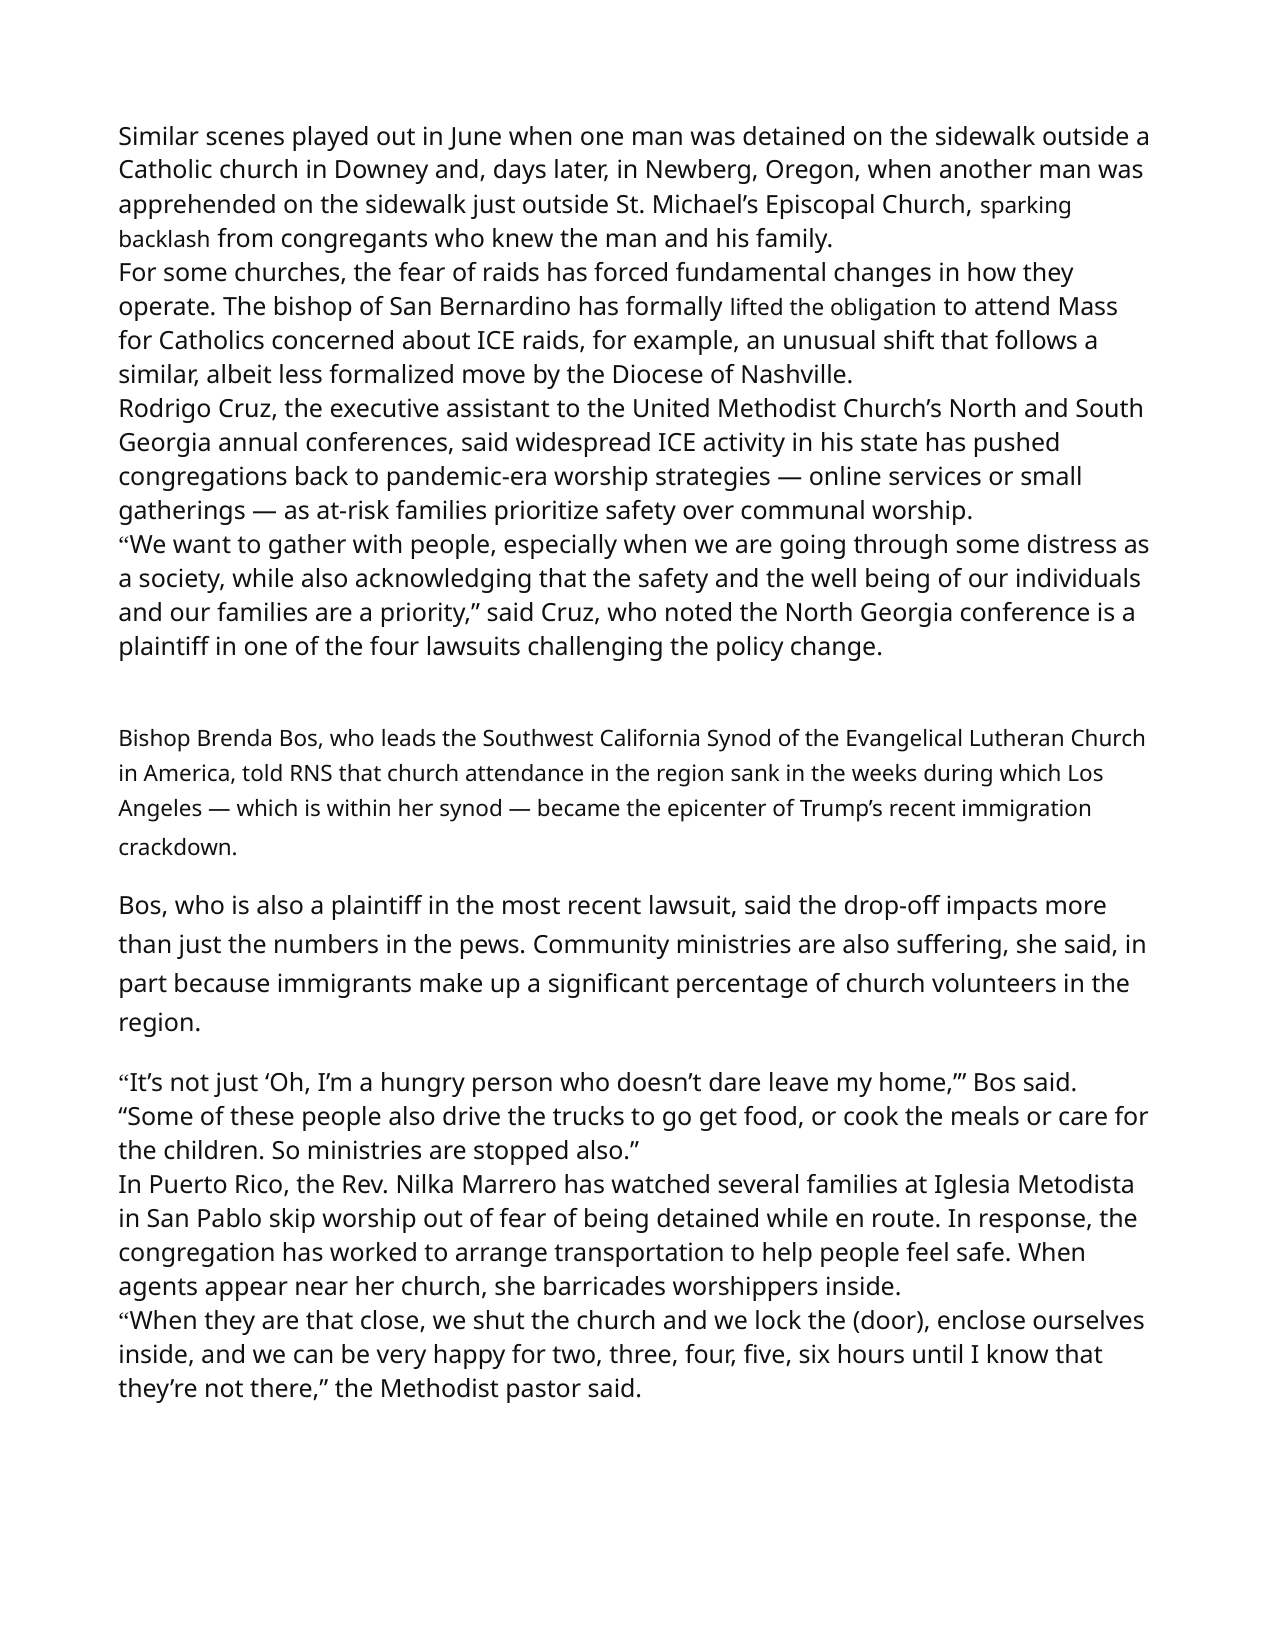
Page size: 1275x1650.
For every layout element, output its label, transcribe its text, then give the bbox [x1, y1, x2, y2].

text For some churches, the fear of raids has forced fundamental changes in how they operate. The bishop of San Bernardino has formally lifted the obligation to attend Mass for Catholics concerned about ICE raids, for example, an unusual shift that follows a similar, albeit less formalized move by the Diocese of Nashville. [118, 254, 1157, 391]
text Rodrigo Cruz, the executive assistant to the United Methodist Church’s North and South Georgia annual conferences, said widespread ICE activity in his state has pushed congregations back to pandemic-era worship strategies — online services or small gatherings — as at-risk families prioritize safety over communal worship. [118, 391, 1157, 527]
text “We want to gather with people, especially when we are going through some distress as a society, while also acknowledging that the safety and the well being of our individuals and our families are a priority,” said Cruz, who noted the North Georgia conference is a plaintiff in one of the four lawsuits challenging the policy change. [118, 527, 1157, 663]
text Bos, who is also a plaintiff in the most recent lawsuit, said the drop-off impacts more than just the numbers in the pews. Community ministries are also suffering, she said, in part because immigrants make up a significant percentage of church volunteers in the region. [118, 888, 1157, 1039]
text “It’s not just ‘Oh, I’m a hungry person who doesn’t dare leave my home,’” Bos said. “Some of these people also drive the trucks to go get food, or cook the meals or care for the children. So ministries are stopped also.” [118, 1064, 1157, 1166]
text “When they are that close, we shut the church and we lock the (door), enclose ourselves inside, and we can be very happy for two, three, four, five, six hours until I know that they’re not there,” the Methodist pastor said. [118, 1303, 1157, 1405]
text Similar scenes played out in June when one man was detained on the sidewalk outside a Catholic church in Downey and, days later, in Newberg, Oregon, when another man was apprehended on the sidewalk just outside St. Michael’s Episcopal Church, sparking backlash from congregants who knew the man and his family. [118, 118, 1157, 254]
text Bishop Brenda Bos, who leads the Southwest California Synod of the Evangelical Lutheran Church in America, told RNS that church attendance in the region sank in the weeks during which Los Angeles — which is within her synod — became the epicenter of Trump’s recent immigration crackdown. [118, 722, 1157, 862]
text In Puerto Rico, the Rev. Nilka Marrero has watched several families at Iglesia Metodista in San Pablo skip worship out of fear of being detained while en route. In response, the congregation has worked to arrange transportation to help people feel safe. When agents appear near her church, she barricades worshippers inside. [118, 1166, 1157, 1303]
